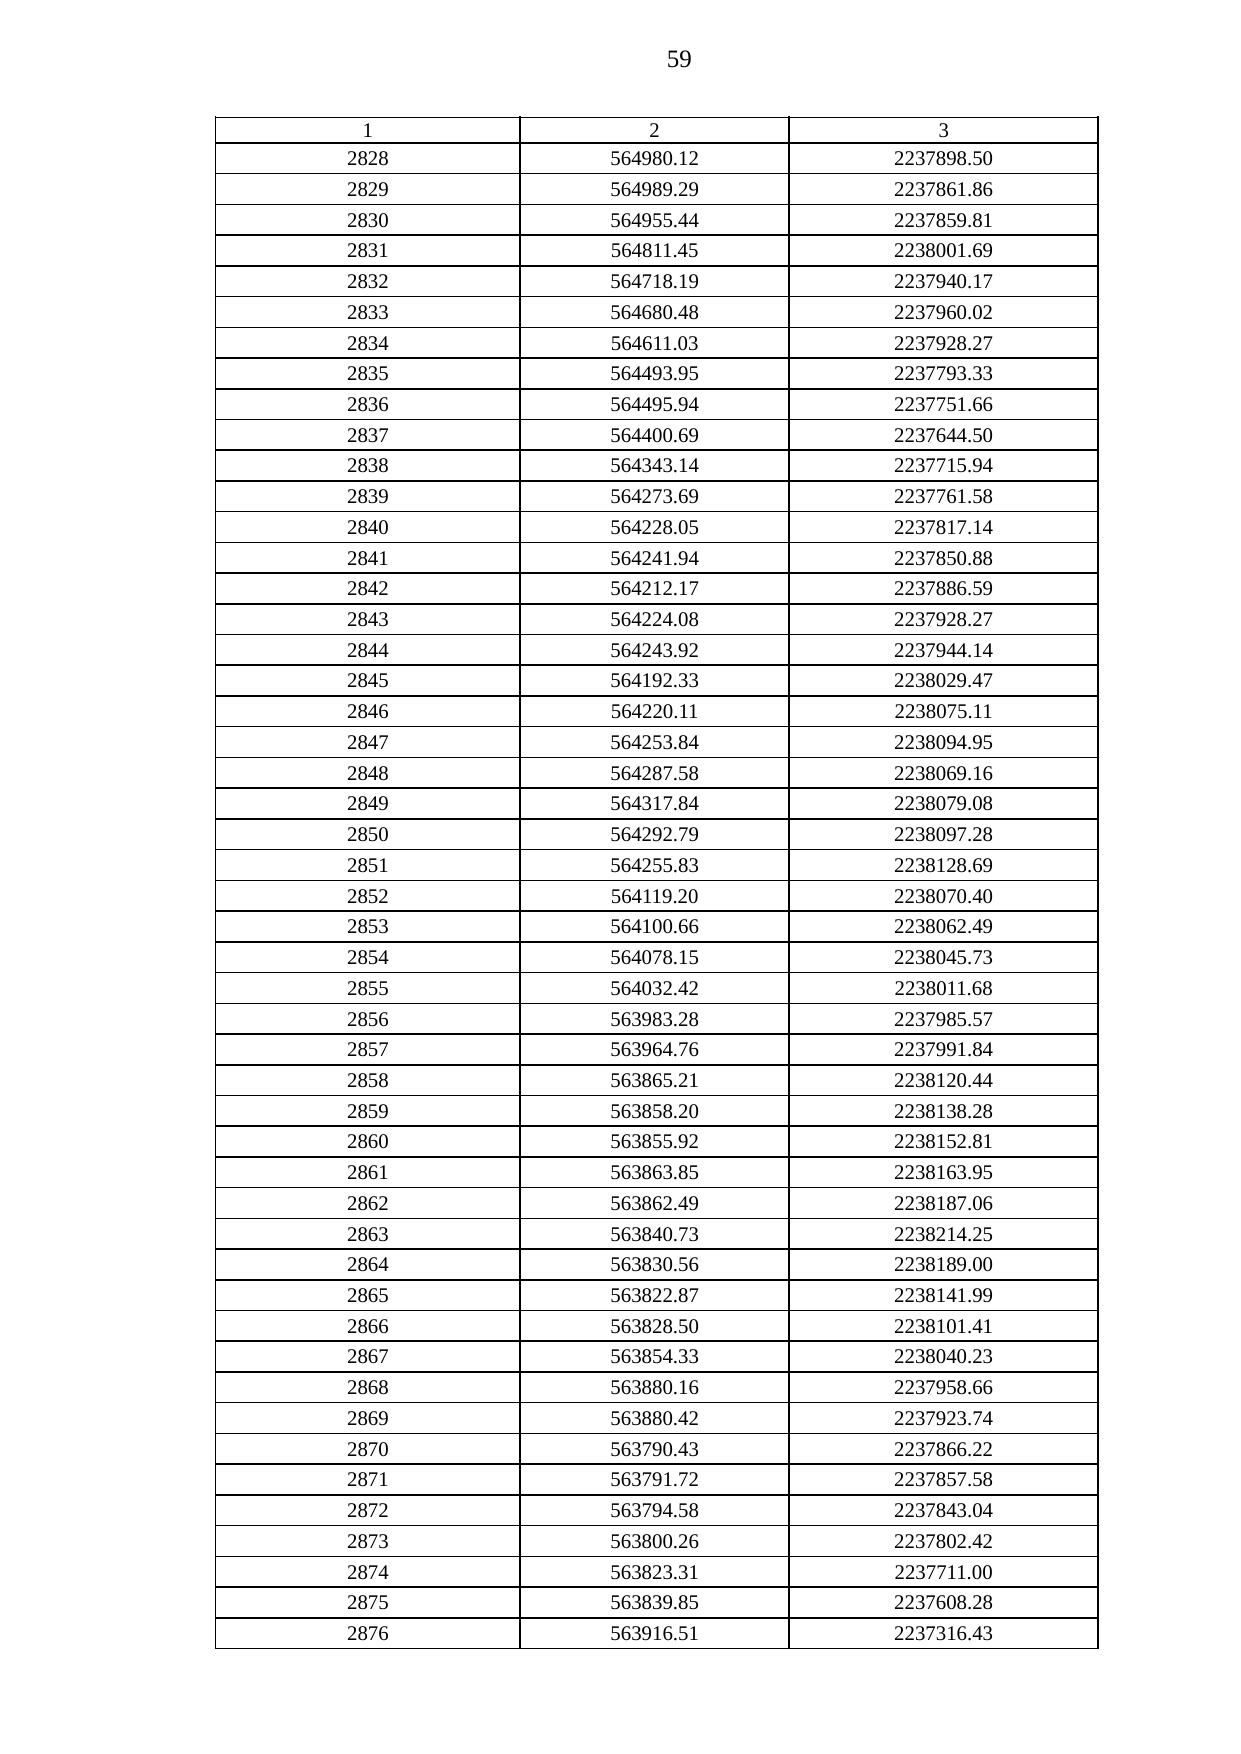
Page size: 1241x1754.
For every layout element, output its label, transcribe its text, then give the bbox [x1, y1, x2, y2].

table_cell 2238070.40 [790, 881, 1097, 910]
table_cell 563855.92 [521, 1127, 788, 1156]
table_cell 2828 [216, 144, 519, 173]
table_cell 2238138.28 [790, 1096, 1097, 1125]
table_cell 564955.44 [521, 205, 788, 234]
table_cell 2873 [216, 1526, 519, 1556]
table_cell 564241.94 [521, 543, 788, 572]
table_cell 2238141.99 [790, 1281, 1097, 1310]
table_header 1 [216, 118, 519, 142]
table_cell 2864 [216, 1250, 519, 1279]
table_cell 2853 [216, 912, 519, 941]
table_cell 2237857.58 [790, 1465, 1097, 1494]
table_cell 563790.43 [521, 1434, 788, 1463]
table_cell 563830.56 [521, 1250, 788, 1279]
table_cell 563794.58 [521, 1496, 788, 1525]
table_cell 564611.03 [521, 328, 788, 357]
table_cell 564287.58 [521, 758, 788, 787]
table_cell 2865 [216, 1281, 519, 1310]
table_cell 2238189.00 [790, 1250, 1097, 1279]
table_cell 2861 [216, 1158, 519, 1187]
table_cell 2238045.73 [790, 943, 1097, 972]
table_cell 563880.42 [521, 1403, 788, 1433]
table_cell 564343.14 [521, 451, 788, 480]
table_cell 2237859.81 [790, 205, 1097, 234]
table_cell 2238069.16 [790, 758, 1097, 787]
table_cell 2858 [216, 1066, 519, 1094]
table_cell 563854.33 [521, 1342, 788, 1371]
table_cell 2238094.95 [790, 727, 1097, 757]
table_cell 2837 [216, 420, 519, 449]
table_cell 563858.20 [521, 1096, 788, 1125]
table_cell 2866 [216, 1311, 519, 1340]
table_cell 2840 [216, 512, 519, 541]
table_cell 2831 [216, 236, 519, 265]
table_cell 564273.69 [521, 482, 788, 511]
table_cell 2870 [216, 1434, 519, 1463]
table_cell 2829 [216, 174, 519, 203]
table_cell 2237817.14 [790, 512, 1097, 541]
table_cell 2830 [216, 205, 519, 234]
table_cell 2237928.27 [790, 605, 1097, 634]
table_cell 2839 [216, 482, 519, 511]
table_cell 2238029.47 [790, 666, 1097, 695]
table_cell 2851 [216, 850, 519, 879]
table_cell 563862.49 [521, 1188, 788, 1217]
table_cell 2875 [216, 1588, 519, 1617]
table_cell 2238075.11 [790, 697, 1097, 726]
table_cell 2237715.94 [790, 451, 1097, 480]
table_cell 2847 [216, 727, 519, 757]
table_cell 2237802.42 [790, 1526, 1097, 1556]
table_cell 2849 [216, 789, 519, 818]
table_cell 2237923.74 [790, 1403, 1097, 1433]
table_cell 564811.45 [521, 236, 788, 265]
table_cell 2843 [216, 605, 519, 634]
table_cell 2844 [216, 635, 519, 664]
table_cell 2841 [216, 543, 519, 572]
table_cell 2237958.66 [790, 1373, 1097, 1402]
table_cell 563828.50 [521, 1311, 788, 1340]
table_cell 2238011.68 [790, 973, 1097, 1002]
table_cell 2237861.86 [790, 174, 1097, 203]
table_cell 564495.94 [521, 390, 788, 418]
table_cell 564078.15 [521, 943, 788, 972]
table_cell 2237751.66 [790, 390, 1097, 418]
table_cell 2238187.06 [790, 1188, 1097, 1217]
table_cell 2238101.41 [790, 1311, 1097, 1340]
table_cell 2846 [216, 697, 519, 726]
table_cell 563863.85 [521, 1158, 788, 1187]
table_cell 564980.12 [521, 144, 788, 173]
table_cell 2237944.14 [790, 635, 1097, 664]
table_cell 2238001.69 [790, 236, 1097, 265]
table_cell 564243.92 [521, 635, 788, 664]
table_cell 2237644.50 [790, 420, 1097, 449]
table_cell 2855 [216, 973, 519, 1002]
table_cell 2238128.69 [790, 850, 1097, 879]
table_cell 564493.95 [521, 359, 788, 388]
table_cell 564400.69 [521, 420, 788, 449]
table_cell 2871 [216, 1465, 519, 1494]
table_cell 2237940.17 [790, 267, 1097, 296]
table_cell 563800.26 [521, 1526, 788, 1556]
table_cell 564253.84 [521, 727, 788, 757]
table_cell 564255.83 [521, 850, 788, 879]
table_cell 564212.17 [521, 574, 788, 603]
table_cell 564192.33 [521, 666, 788, 695]
table_cell 2862 [216, 1188, 519, 1217]
table_cell 564317.84 [521, 789, 788, 818]
table_cell 563822.87 [521, 1281, 788, 1310]
table_cell 2835 [216, 359, 519, 388]
table_cell 2237711.00 [790, 1557, 1097, 1586]
table_cell 563840.73 [521, 1219, 788, 1248]
table_cell 563865.21 [521, 1066, 788, 1094]
table_cell 2854 [216, 943, 519, 972]
table_cell 563916.51 [521, 1619, 788, 1648]
table_cell 564228.05 [521, 512, 788, 541]
table_cell 2838 [216, 451, 519, 480]
table_cell 2856 [216, 1004, 519, 1033]
table_cell 2869 [216, 1403, 519, 1433]
table_cell 2237608.28 [790, 1588, 1097, 1617]
table_cell 2867 [216, 1342, 519, 1371]
table_cell 2859 [216, 1096, 519, 1125]
table_cell 2238079.08 [790, 789, 1097, 818]
table_cell 2876 [216, 1619, 519, 1648]
table_cell 2848 [216, 758, 519, 787]
table_cell 564718.19 [521, 267, 788, 296]
table_cell 2238120.44 [790, 1066, 1097, 1094]
table_cell 2237898.50 [790, 144, 1097, 173]
table_cell 2842 [216, 574, 519, 603]
table_cell 2238097.28 [790, 820, 1097, 849]
table_cell 2237991.84 [790, 1035, 1097, 1064]
table_cell 2237960.02 [790, 297, 1097, 326]
table_cell 564220.11 [521, 697, 788, 726]
table_cell 2237985.57 [790, 1004, 1097, 1033]
table_cell 563983.28 [521, 1004, 788, 1033]
table_cell 563791.72 [521, 1465, 788, 1494]
table_cell 2874 [216, 1557, 519, 1586]
table_cell 564100.66 [521, 912, 788, 941]
table_cell 2237866.22 [790, 1434, 1097, 1463]
table_cell 2238163.95 [790, 1158, 1097, 1187]
table_cell 2863 [216, 1219, 519, 1248]
table_cell 2237793.33 [790, 359, 1097, 388]
table_cell 2237761.58 [790, 482, 1097, 511]
table_cell 2237316.43 [790, 1619, 1097, 1648]
table_cell 563823.31 [521, 1557, 788, 1586]
table_cell 564989.29 [521, 174, 788, 203]
table_cell 563880.16 [521, 1373, 788, 1402]
table_cell 2238062.49 [790, 912, 1097, 941]
table_cell 2238214.25 [790, 1219, 1097, 1248]
table_cell 2868 [216, 1373, 519, 1402]
table_cell 2834 [216, 328, 519, 357]
table_cell 564119.20 [521, 881, 788, 910]
table_cell 563839.85 [521, 1588, 788, 1617]
table_cell 2237850.88 [790, 543, 1097, 572]
table_cell 2238152.81 [790, 1127, 1097, 1156]
table_header 2 [521, 118, 788, 142]
table_cell 564032.42 [521, 973, 788, 1002]
table_cell 2860 [216, 1127, 519, 1156]
table_cell 2852 [216, 881, 519, 910]
table_cell 563964.76 [521, 1035, 788, 1064]
table_cell 2237843.04 [790, 1496, 1097, 1525]
table_header 3 [790, 118, 1097, 142]
table_cell 2850 [216, 820, 519, 849]
table_cell 2237886.59 [790, 574, 1097, 603]
table_cell 2237928.27 [790, 328, 1097, 357]
table_cell 564224.08 [521, 605, 788, 634]
table_cell 2238040.23 [790, 1342, 1097, 1371]
table_cell 2845 [216, 666, 519, 695]
table_cell 2836 [216, 390, 519, 418]
table_cell 2833 [216, 297, 519, 326]
table_cell 564680.48 [521, 297, 788, 326]
table_cell 2872 [216, 1496, 519, 1525]
table_cell 2857 [216, 1035, 519, 1064]
table_cell 564292.79 [521, 820, 788, 849]
table_cell 2832 [216, 267, 519, 296]
